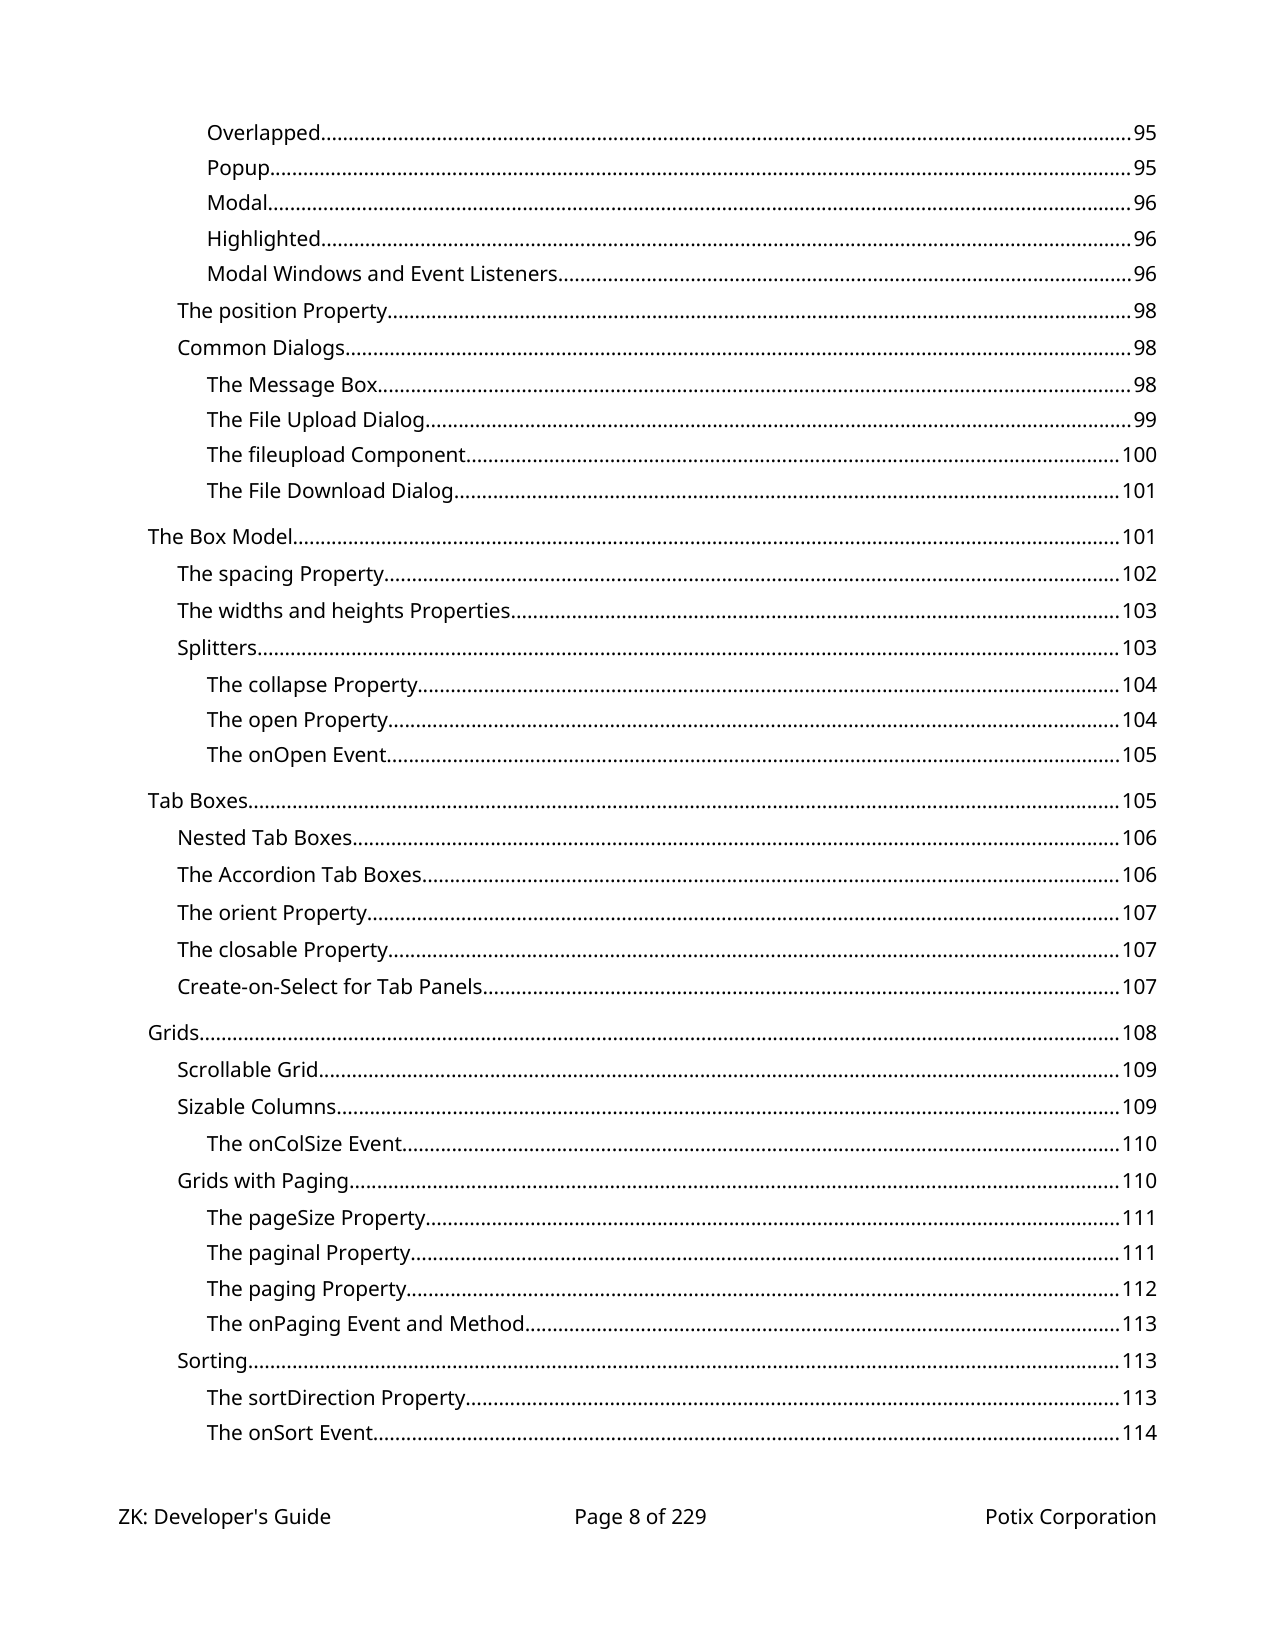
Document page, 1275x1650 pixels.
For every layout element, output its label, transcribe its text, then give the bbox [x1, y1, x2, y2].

text Highlighted 96 [207, 224, 1157, 252]
text The onSort Event 114 [207, 1418, 1157, 1446]
text Common Dialogs 98 [177, 333, 1157, 361]
text The orient Property 107 [177, 898, 1157, 926]
text Grids with Paging 110 [177, 1166, 1157, 1194]
text Overlapped 95 [207, 118, 1157, 146]
text Nested Tab Boxes 106 [177, 823, 1157, 852]
text The sortDirection Property 113 [207, 1383, 1157, 1411]
text Modal Windows and Event Listeners 96 [207, 259, 1157, 287]
text The Accordion Tab Boxes 106 [177, 861, 1157, 889]
text Popup 95 [207, 153, 1157, 182]
text The File Upload Dialog 99 [207, 405, 1157, 434]
text The position Property 98 [177, 296, 1157, 324]
text The onOpen Event 105 [207, 741, 1157, 769]
text The open Property 104 [207, 705, 1157, 733]
text Tab Boxes 105 [148, 786, 1157, 815]
text The Message Box 98 [207, 370, 1157, 398]
text The closable Property 107 [177, 935, 1157, 963]
text The File Download Dialog 101 [207, 476, 1157, 504]
text The spacing Property 102 [177, 559, 1157, 587]
text The paging Property 112 [207, 1274, 1157, 1302]
text The widths and heights Properties 103 [177, 596, 1157, 624]
text Modal 96 [207, 188, 1157, 217]
text The pageSize Property 111 [207, 1203, 1157, 1231]
text Splitters 103 [177, 633, 1157, 661]
text Create-on-Select for Tab Panels 107 [177, 972, 1157, 1000]
text The fileupload Component 100 [207, 441, 1157, 469]
text The Box Model 101 [148, 522, 1157, 550]
text Sizable Columns 109 [177, 1092, 1157, 1120]
text The collapse Property 104 [207, 670, 1157, 698]
text The onColSize Event 110 [207, 1129, 1157, 1157]
text The onPaging Event and Method 113 [207, 1309, 1157, 1337]
text Grids 108 [148, 1018, 1157, 1046]
text The paginal Property 111 [207, 1238, 1157, 1267]
text Scrollable Grid 109 [177, 1055, 1157, 1083]
text Sorting 113 [177, 1346, 1157, 1374]
